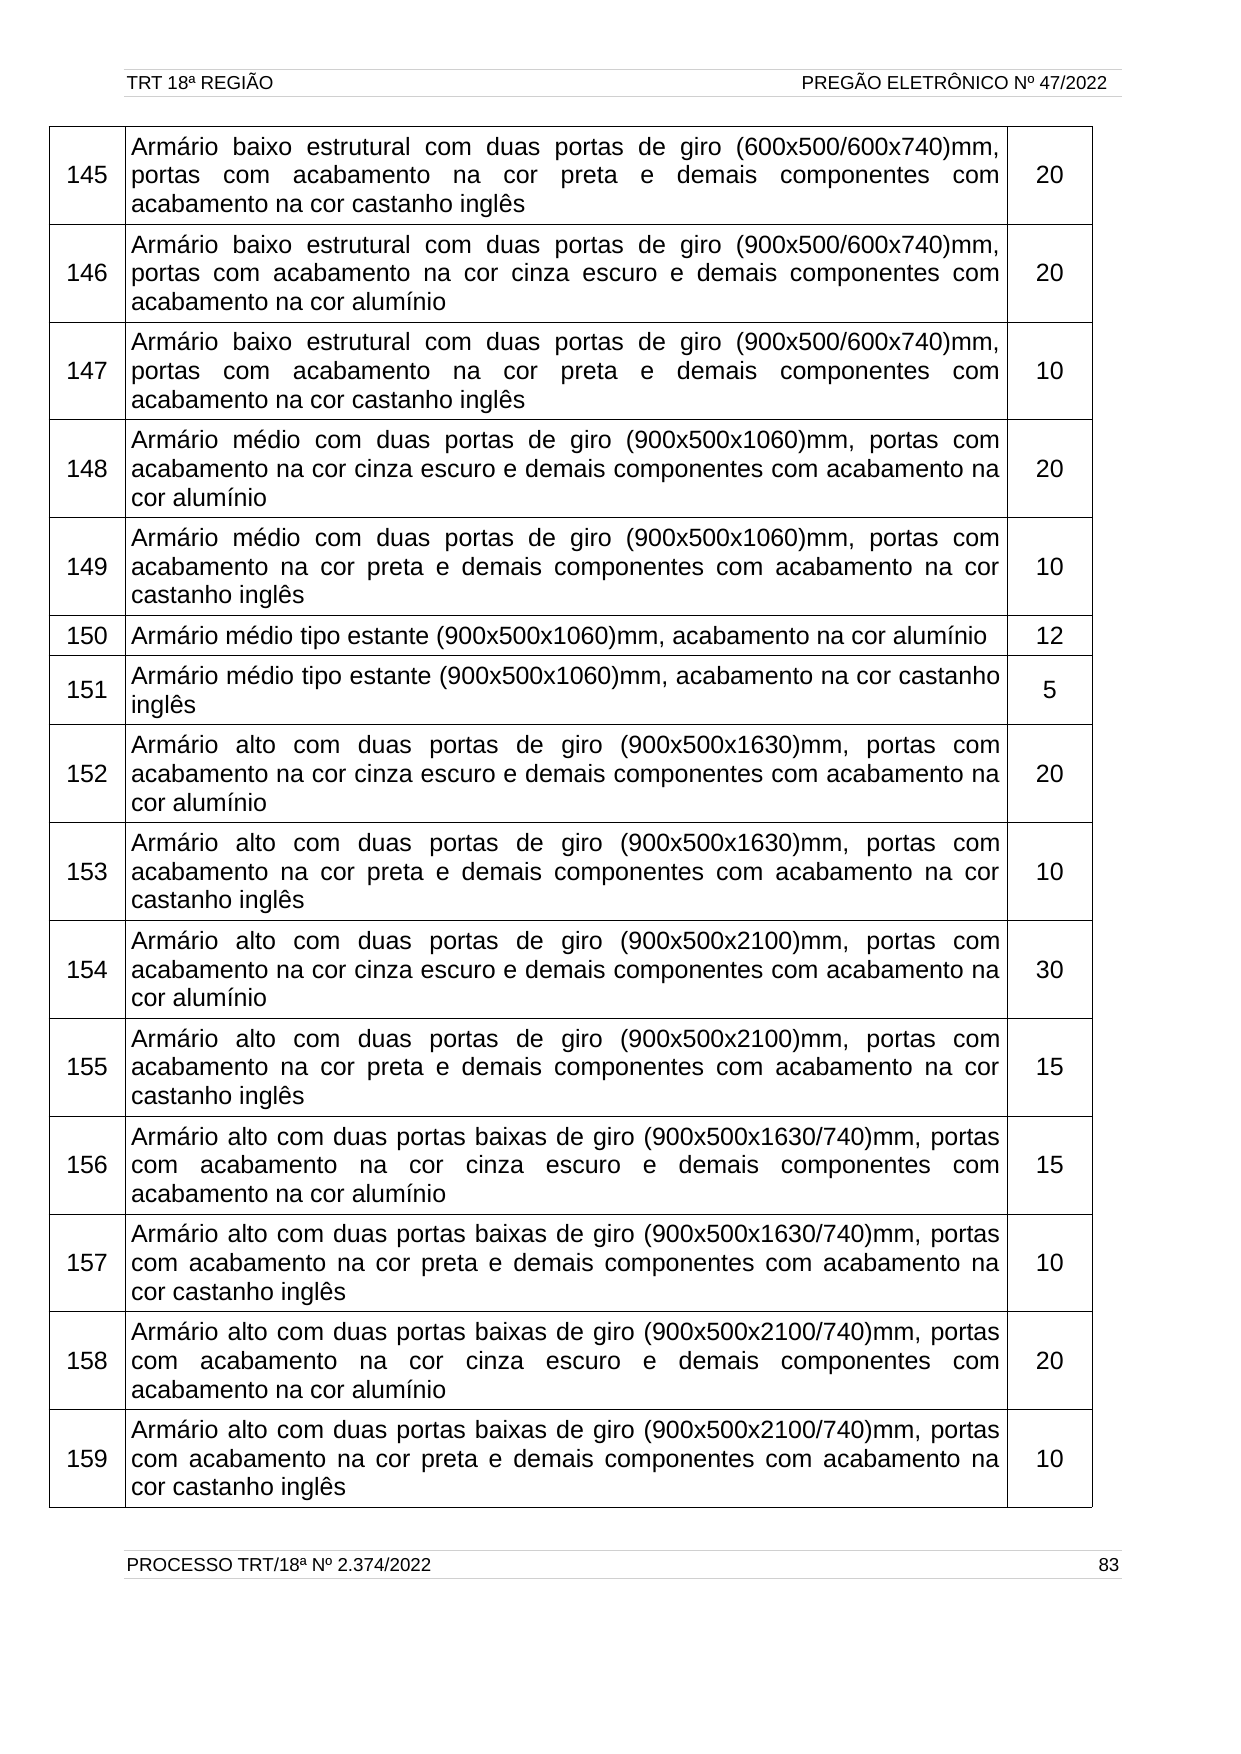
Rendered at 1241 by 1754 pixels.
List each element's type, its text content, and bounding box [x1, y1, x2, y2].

table_cell 10 [1008, 1215, 1092, 1311]
table_cell Armário baixo estrutural com duas portas de giro (900x500/600x740)mm, portas com acabamento na cor cinza escuro e demais componentes com acabamento na cor alumínio [126, 225, 1007, 322]
table_cell 5 [1008, 656, 1092, 724]
table_cell Armário alto com duas portas baixas de giro (900x500x2100/740)mm, portas com acabamento na cor cinza escuro e demais componentes com acabamento na cor alumínio [126, 1312, 1007, 1409]
table_cell Armário alto com duas portas de giro (900x500x1630)mm, portas com acabamento na cor preta e demais componentes com acabamento na cor castanho inglês [126, 823, 1007, 920]
table_cell 145 [50, 127, 125, 224]
table_cell Armário alto com duas portas baixas de giro (900x500x2100/740)mm, portas com acabamento na cor preta e demais componentes com acabamento na cor castanho inglês [126, 1410, 1007, 1507]
table_cell 12 [1008, 616, 1092, 655]
table_cell 147 [50, 323, 125, 419]
table_cell Armário alto com duas portas de giro (900x500x2100)mm, portas com acabamento na cor cinza escuro e demais componentes com acabamento na cor alumínio [126, 921, 1007, 1018]
table_cell 158 [50, 1312, 125, 1409]
table_cell 10 [1008, 1410, 1092, 1507]
table_cell Armário médio com duas portas de giro (900x500x1060)mm, portas com acabamento na cor preta e demais componentes com acabamento na cor castanho inglês [126, 518, 1007, 615]
table_cell Armário médio tipo estante (900x500x1060)mm, acabamento na cor castanho inglês [126, 656, 1007, 724]
table_cell Armário médio com duas portas de giro (900x500x1060)mm, portas com acabamento na cor cinza escuro e demais componentes com acabamento na cor alumínio [126, 420, 1007, 517]
table_cell Armário alto com duas portas de giro (900x500x2100)mm, portas com acabamento na cor preta e demais componentes com acabamento na cor castanho inglês [126, 1019, 1007, 1116]
table_cell 155 [50, 1019, 125, 1116]
table_cell Armário baixo estrutural com duas portas de giro (900x500/600x740)mm, portas com acabamento na cor preta e demais componentes com acabamento na cor castanho inglês [126, 323, 1007, 419]
table_cell 154 [50, 921, 125, 1018]
table_cell 151 [50, 656, 125, 724]
table_cell 159 [50, 1410, 125, 1507]
table_cell 20 [1008, 420, 1092, 517]
table_cell 156 [50, 1117, 125, 1213]
table_cell 148 [50, 420, 125, 517]
table_cell Armário baixo estrutural com duas portas de giro (600x500/600x740)mm, portas com acabamento na cor preta e demais componentes com acabamento na cor castanho inglês [126, 127, 1007, 224]
table_cell 10 [1008, 518, 1092, 615]
table_cell Armário alto com duas portas baixas de giro (900x500x1630/740)mm, portas com acabamento na cor cinza escuro e demais componentes com acabamento na cor alumínio [126, 1117, 1007, 1213]
table_cell 15 [1008, 1019, 1092, 1116]
table_cell 152 [50, 725, 125, 822]
table_cell 30 [1008, 921, 1092, 1018]
table_cell Armário alto com duas portas baixas de giro (900x500x1630/740)mm, portas com acabamento na cor preta e demais componentes com acabamento na cor castanho inglês [126, 1215, 1007, 1311]
table_cell 20 [1008, 225, 1092, 322]
table_cell 20 [1008, 127, 1092, 224]
table_cell 153 [50, 823, 125, 920]
table_cell 15 [1008, 1117, 1092, 1213]
table_cell 150 [50, 616, 125, 655]
table_cell 20 [1008, 725, 1092, 822]
table_cell 20 [1008, 1312, 1092, 1409]
table_cell 149 [50, 518, 125, 615]
table_cell Armário médio tipo estante (900x500x1060)mm, acabamento na cor alumínio [126, 616, 1007, 655]
table_cell Armário alto com duas portas de giro (900x500x1630)mm, portas com acabamento na cor cinza escuro e demais componentes com acabamento na cor alumínio [126, 725, 1007, 822]
table_cell 146 [50, 225, 125, 322]
table_cell 10 [1008, 823, 1092, 920]
table_cell 157 [50, 1215, 125, 1311]
table_cell 10 [1008, 323, 1092, 419]
